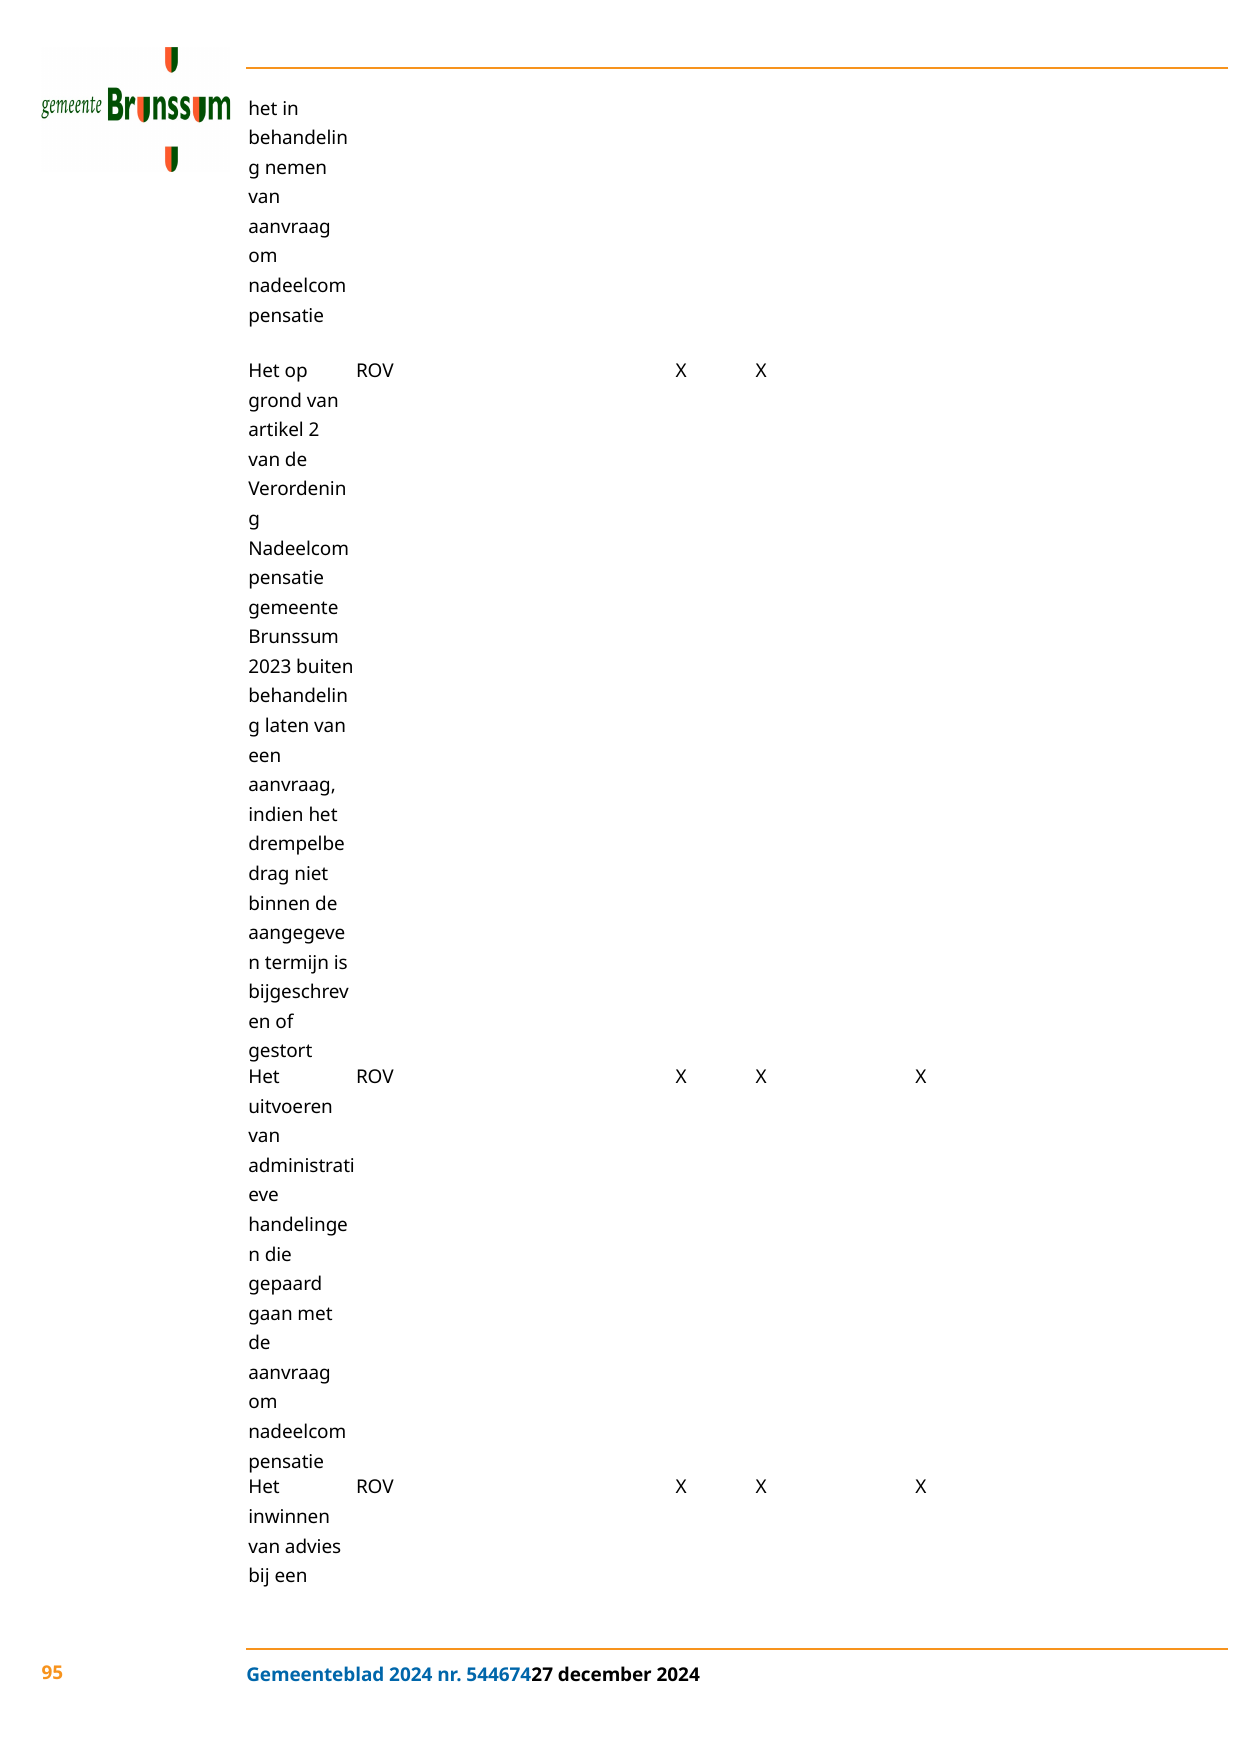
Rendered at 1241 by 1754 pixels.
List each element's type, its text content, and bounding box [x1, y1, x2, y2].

table_cell [356, 95, 436, 357]
table_cell [835, 95, 915, 357]
table_cell [436, 95, 516, 357]
table_cell [516, 357, 596, 1063]
table_cell [596, 1063, 675, 1474]
table_cell [835, 357, 915, 1063]
table_cell [516, 95, 596, 357]
table_cell X [755, 1474, 835, 1588]
table_cell [596, 1474, 675, 1588]
table_cell [995, 95, 1152, 357]
table_cell X [915, 1474, 995, 1588]
table_cell [436, 357, 516, 1063]
table_cell [915, 357, 995, 1063]
table_cell X [675, 1474, 755, 1588]
table_cell [835, 1063, 915, 1474]
table_cell X [755, 1063, 835, 1474]
table_cell [436, 1474, 516, 1588]
table_cell [436, 1063, 516, 1474]
table_cell ROV [356, 1474, 436, 1588]
table_cell X [675, 357, 755, 1063]
table_cell [995, 1474, 1152, 1588]
table_cell X [915, 1063, 995, 1474]
picture [41, 47, 231, 172]
table_cell [915, 95, 995, 357]
table_cell het in behandeling nemen van aanvraag om nadeelcompensatie [248, 95, 356, 357]
table_cell [835, 1474, 915, 1588]
table_cell X [675, 1063, 755, 1474]
table_cell ROV [356, 357, 436, 1063]
table_cell [755, 95, 835, 357]
table_cell [995, 1063, 1152, 1474]
table_cell [596, 357, 675, 1063]
table_cell [516, 1474, 596, 1588]
table_cell [675, 95, 755, 357]
table_cell X [755, 357, 835, 1063]
table_cell [995, 357, 1152, 1063]
table_cell ROV [356, 1063, 436, 1474]
table_cell Het inwinnen van advies bij een [248, 1474, 356, 1588]
table_cell Het uitvoeren van administratieve handelingen die gepaard gaan met de aanvraag om nadeelcompensatie [248, 1063, 356, 1474]
table_cell Het op grond van artikel 2 van de Verordening Nadeelcompensatie gemeente Brunssum 2023 buiten behandeling laten van een aanvraag, indien het drempelbedrag niet binnen de aangegeven termijn is bijgeschreven of gestort [248, 357, 356, 1063]
table_cell [596, 95, 675, 357]
table_cell [516, 1063, 596, 1474]
